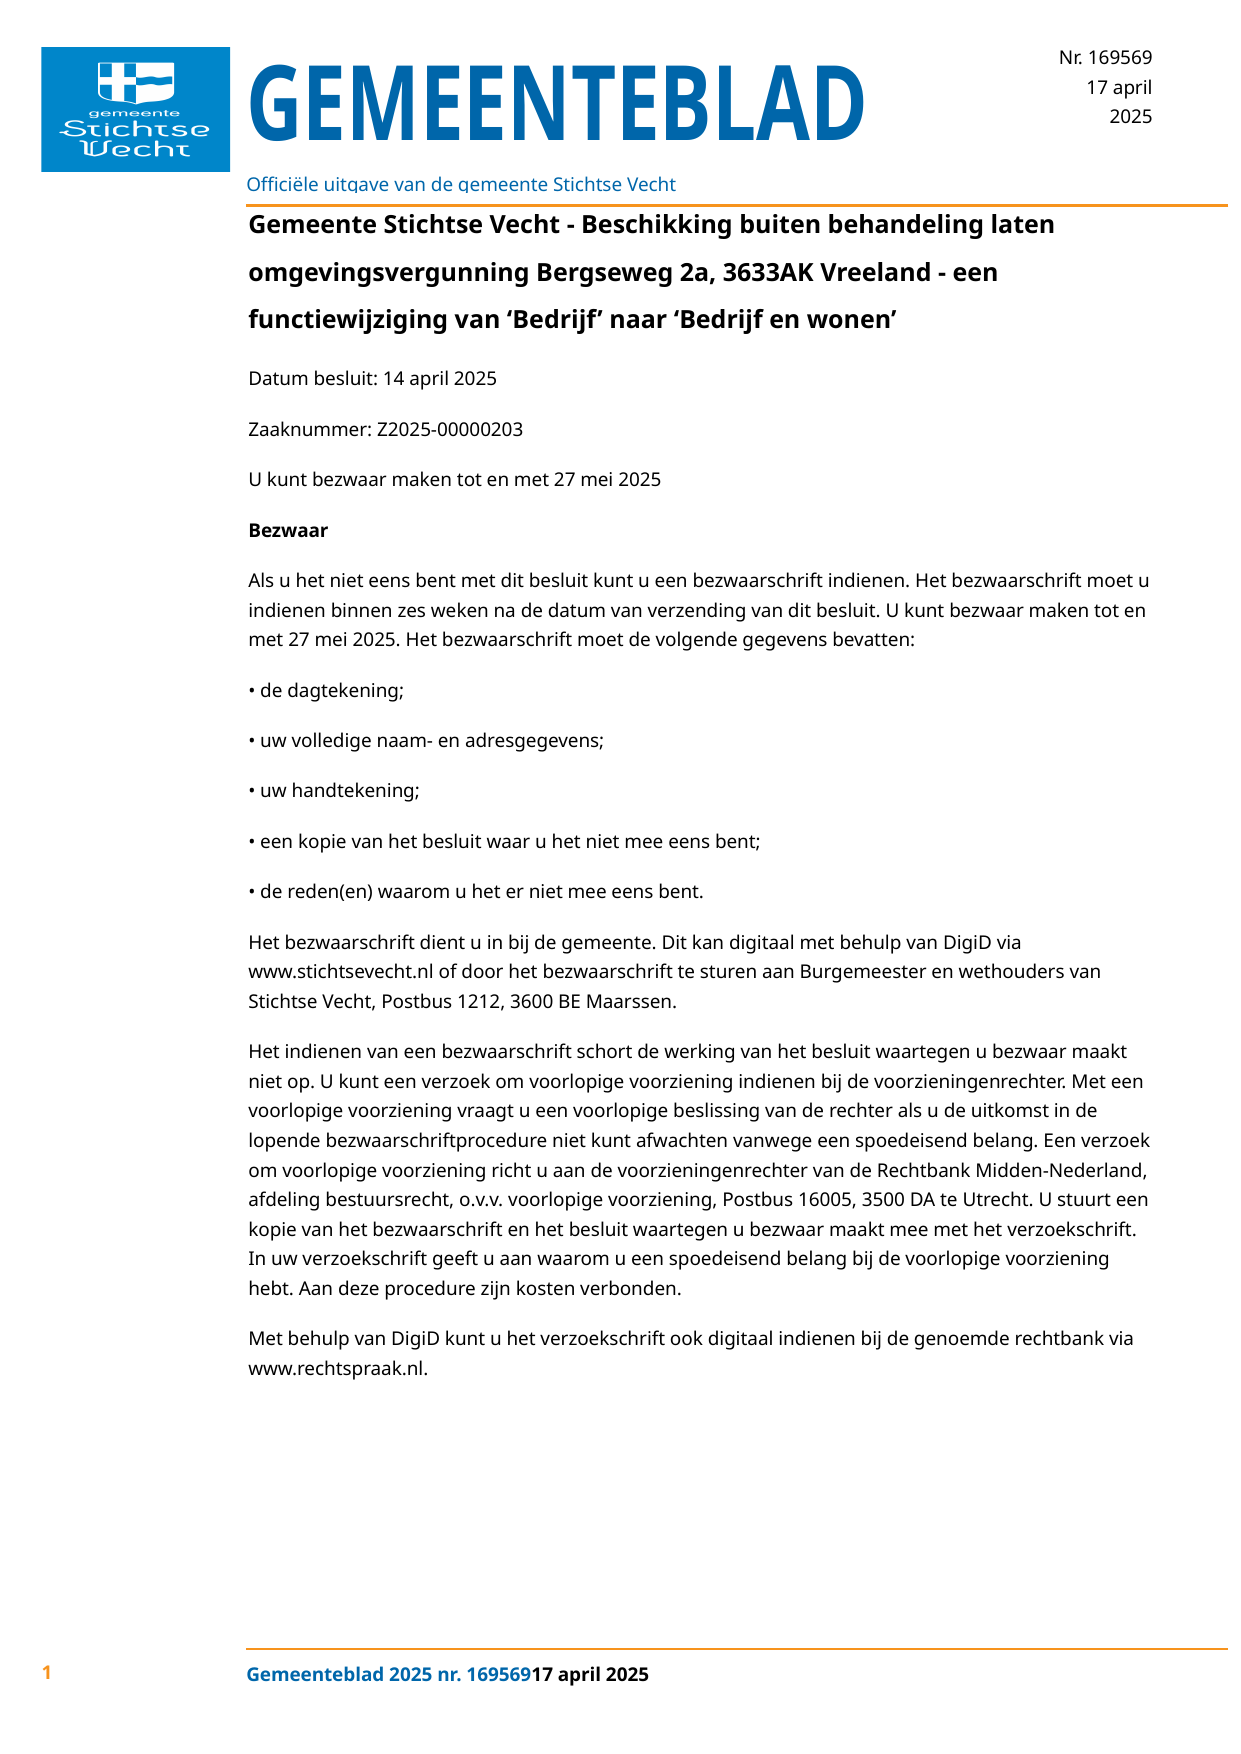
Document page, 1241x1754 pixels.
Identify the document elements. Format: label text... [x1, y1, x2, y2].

text Als u het niet eens bent met dit besluit kunt u een bezwaarschrift indienen. Het bezwaarschrift moet u indienen binnen zes weken na de datum van verzending van dit besluit. U kunt bezwaar maken tot en met 27 mei 2025. Het bezwaarschrift moet de volgende gegevens bevatten: [248, 567, 1152, 652]
text • uw handtekening; [248, 778, 1152, 803]
text Met behulp van DigiD kunt u het verzoekschrift ook digitaal indienen bij de genoemde rechtbank via www.rechtspraak.nl. [248, 1326, 1152, 1381]
text Gemeente Stichtse Vecht - Beschikking buiten behandeling laten omgevingsvergunning Bergseweg 2a, 3633AK Vreeland - een functiewijziging van ‘Bedrijf’ naar ‘Bedrijf en wonen’ [248, 207, 1152, 336]
text • een kopie van het besluit waar u het niet mee eens bent; [248, 828, 1152, 854]
text • de reden(en) waarom u het er niet mee eens bent. [248, 878, 1152, 904]
text Datum besluit: 14 april 2025 [248, 366, 1152, 391]
text Het indienen van een bezwaarschrift schort de werking van het besluit waartegen u bezwaar maakt niet op. U kunt een verzoek om voorlopige voorziening indienen bij de voorzieningenrechter. Met een voorlopige voorziening vraagt u een voorlopige beslissing van de rechter als u de uitkomst in de lopende bezwaarschriftprocedure niet kunt afwachten vanwege een spoedeisend belang. Een verzoek om voorlopige voorziening richt u aan de voorzieningenrechter van de Rechtbank Midden-Nederland, afdeling bestuursrecht, o.v.v. voorlopige voorziening, Postbus 16005, 3500 DA te Utrecht. U stuurt een kopie van het bezwaarschrift en het besluit waartegen u bezwaar maakt mee met het verzoekschrift. In uw verzoekschrift geeft u aan waarom u een spoedeisend belang bij de voorlopige voorziening hebt. Aan deze procedure zijn kosten verbonden. [248, 1038, 1152, 1301]
picture [137, 63, 174, 103]
text Het bezwaarschrift dient u in bij de gemeente. Dit kan digitaal met behulp van DigiD via www.stichtsevecht.nl of door het bezwaarschrift te sturen aan Burgemeester en wethouders van Stichtse Vecht, Postbus 1212, 3600 BE Maarssen. [248, 929, 1152, 1014]
text U kunt bezwaar maken tot en met 27 mei 2025 [248, 466, 1152, 492]
text • uw volledige naam- en adresgegevens; [248, 727, 1152, 753]
text Bezwaar [248, 517, 1152, 542]
picture [99, 63, 135, 101]
text Zaaknummer: Z2025-00000203 [248, 416, 1152, 442]
text • de dagtekening; [248, 677, 1152, 702]
